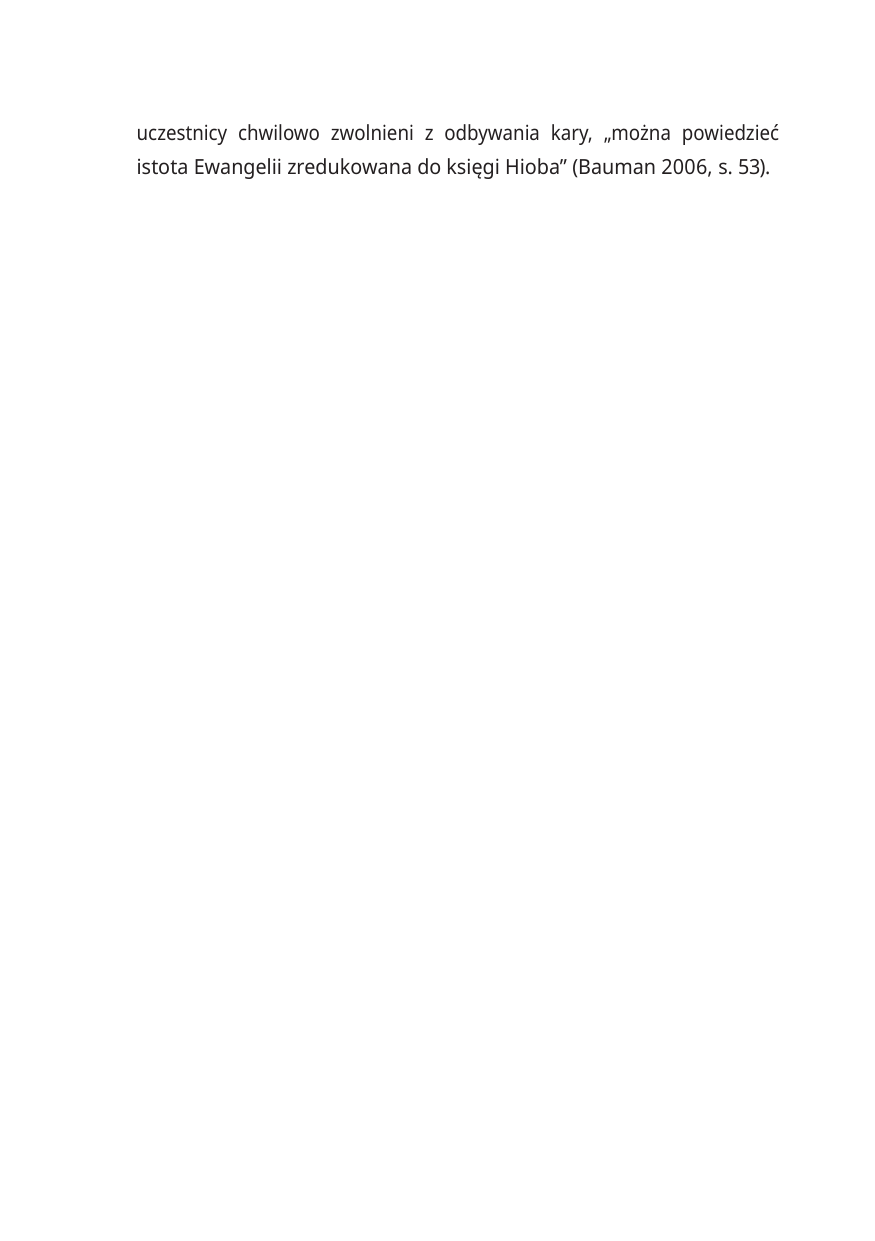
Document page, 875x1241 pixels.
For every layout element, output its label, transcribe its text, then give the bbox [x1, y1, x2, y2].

text uczestnicy chwilowo zwolnieni z odbywania kary, „można powiedzieć istota Ewangelii zredukowana do księgi Hioba” (Bauman 2006, s. 53). [136, 118, 779, 181]
